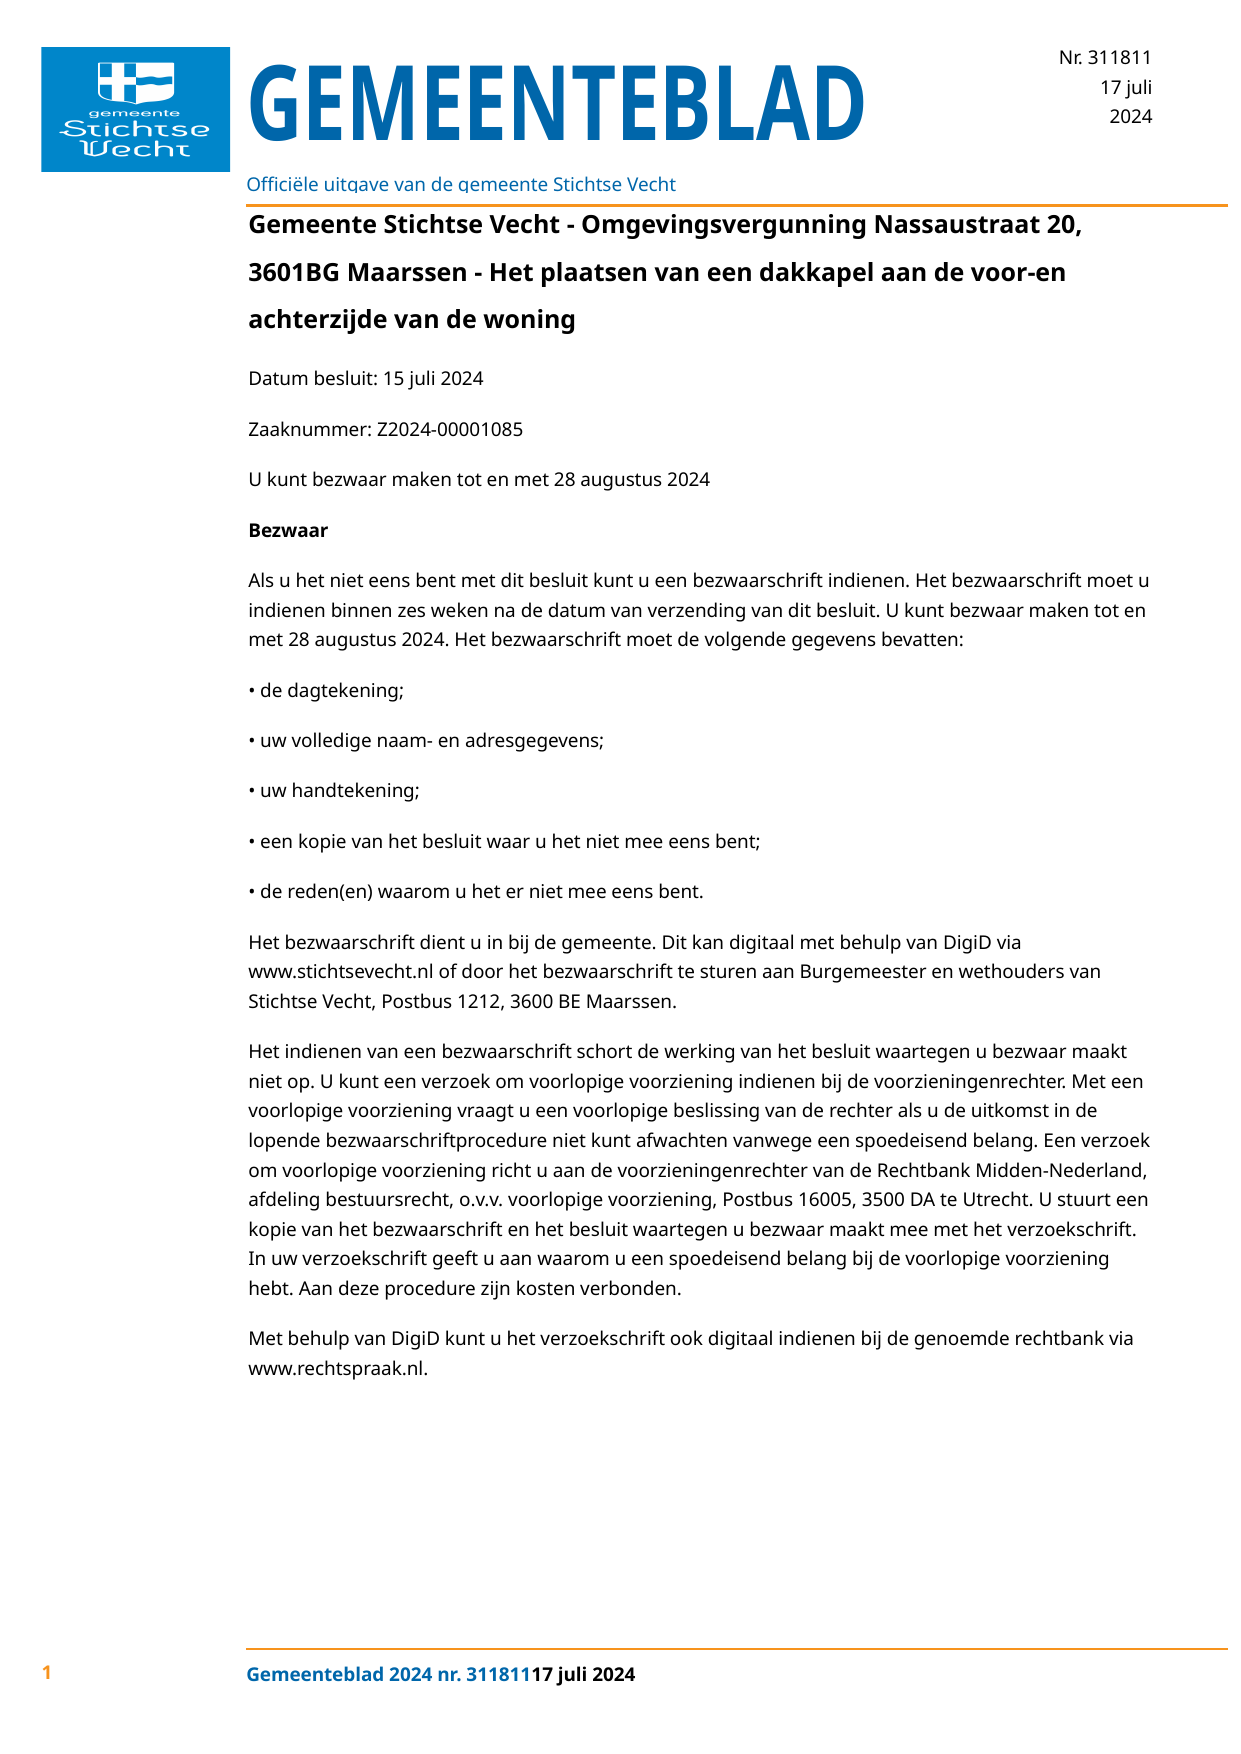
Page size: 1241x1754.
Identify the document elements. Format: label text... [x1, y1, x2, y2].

text Het indienen van een bezwaarschrift schort de werking van het besluit waartegen u bezwaar maakt niet op. U kunt een verzoek om voorlopige voorziening indienen bij de voorzieningenrechter. Met een voorlopige voorziening vraagt u een voorlopige beslissing van de rechter als u de uitkomst in de lopende bezwaarschriftprocedure niet kunt afwachten vanwege een spoedeisend belang. Een verzoek om voorlopige voorziening richt u aan de voorzieningenrechter van de Rechtbank Midden-Nederland, afdeling bestuursrecht, o.v.v. voorlopige voorziening, Postbus 16005, 3500 DA te Utrecht. U stuurt een kopie van het bezwaarschrift en het besluit waartegen u bezwaar maakt mee met het verzoekschrift. In uw verzoekschrift geeft u aan waarom u een spoedeisend belang bij de voorlopige voorziening hebt. Aan deze procedure zijn kosten verbonden. [248, 1038, 1152, 1301]
text • uw handtekening; [248, 778, 1152, 803]
text • de dagtekening; [248, 677, 1152, 702]
text Zaaknummer: Z2024-00001085 [248, 416, 1152, 442]
text Gemeente Stichtse Vecht - Omgevingsvergunning Nassaustraat 20, 3601BG Maarssen - Het plaatsen van een dakkapel aan de voor-en achterzijde van de woning [248, 207, 1152, 336]
text Bezwaar [248, 517, 1152, 542]
picture [99, 63, 135, 101]
text Als u het niet eens bent met dit besluit kunt u een bezwaarschrift indienen. Het bezwaarschrift moet u indienen binnen zes weken na de datum van verzending van dit besluit. U kunt bezwaar maken tot en met 28 augustus 2024. Het bezwaarschrift moet de volgende gegevens bevatten: [248, 567, 1152, 652]
text Datum besluit: 15 juli 2024 [248, 366, 1152, 391]
picture [137, 63, 174, 103]
text • een kopie van het besluit waar u het niet mee eens bent; [248, 828, 1152, 854]
text Met behulp van DigiD kunt u het verzoekschrift ook digitaal indienen bij de genoemde rechtbank via www.rechtspraak.nl. [248, 1326, 1152, 1381]
text • uw volledige naam- en adresgegevens; [248, 727, 1152, 753]
text • de reden(en) waarom u het er niet mee eens bent. [248, 878, 1152, 904]
text U kunt bezwaar maken tot en met 28 augustus 2024 [248, 466, 1152, 492]
text Het bezwaarschrift dient u in bij de gemeente. Dit kan digitaal met behulp van DigiD via www.stichtsevecht.nl of door het bezwaarschrift te sturen aan Burgemeester en wethouders van Stichtse Vecht, Postbus 1212, 3600 BE Maarssen. [248, 929, 1152, 1014]
